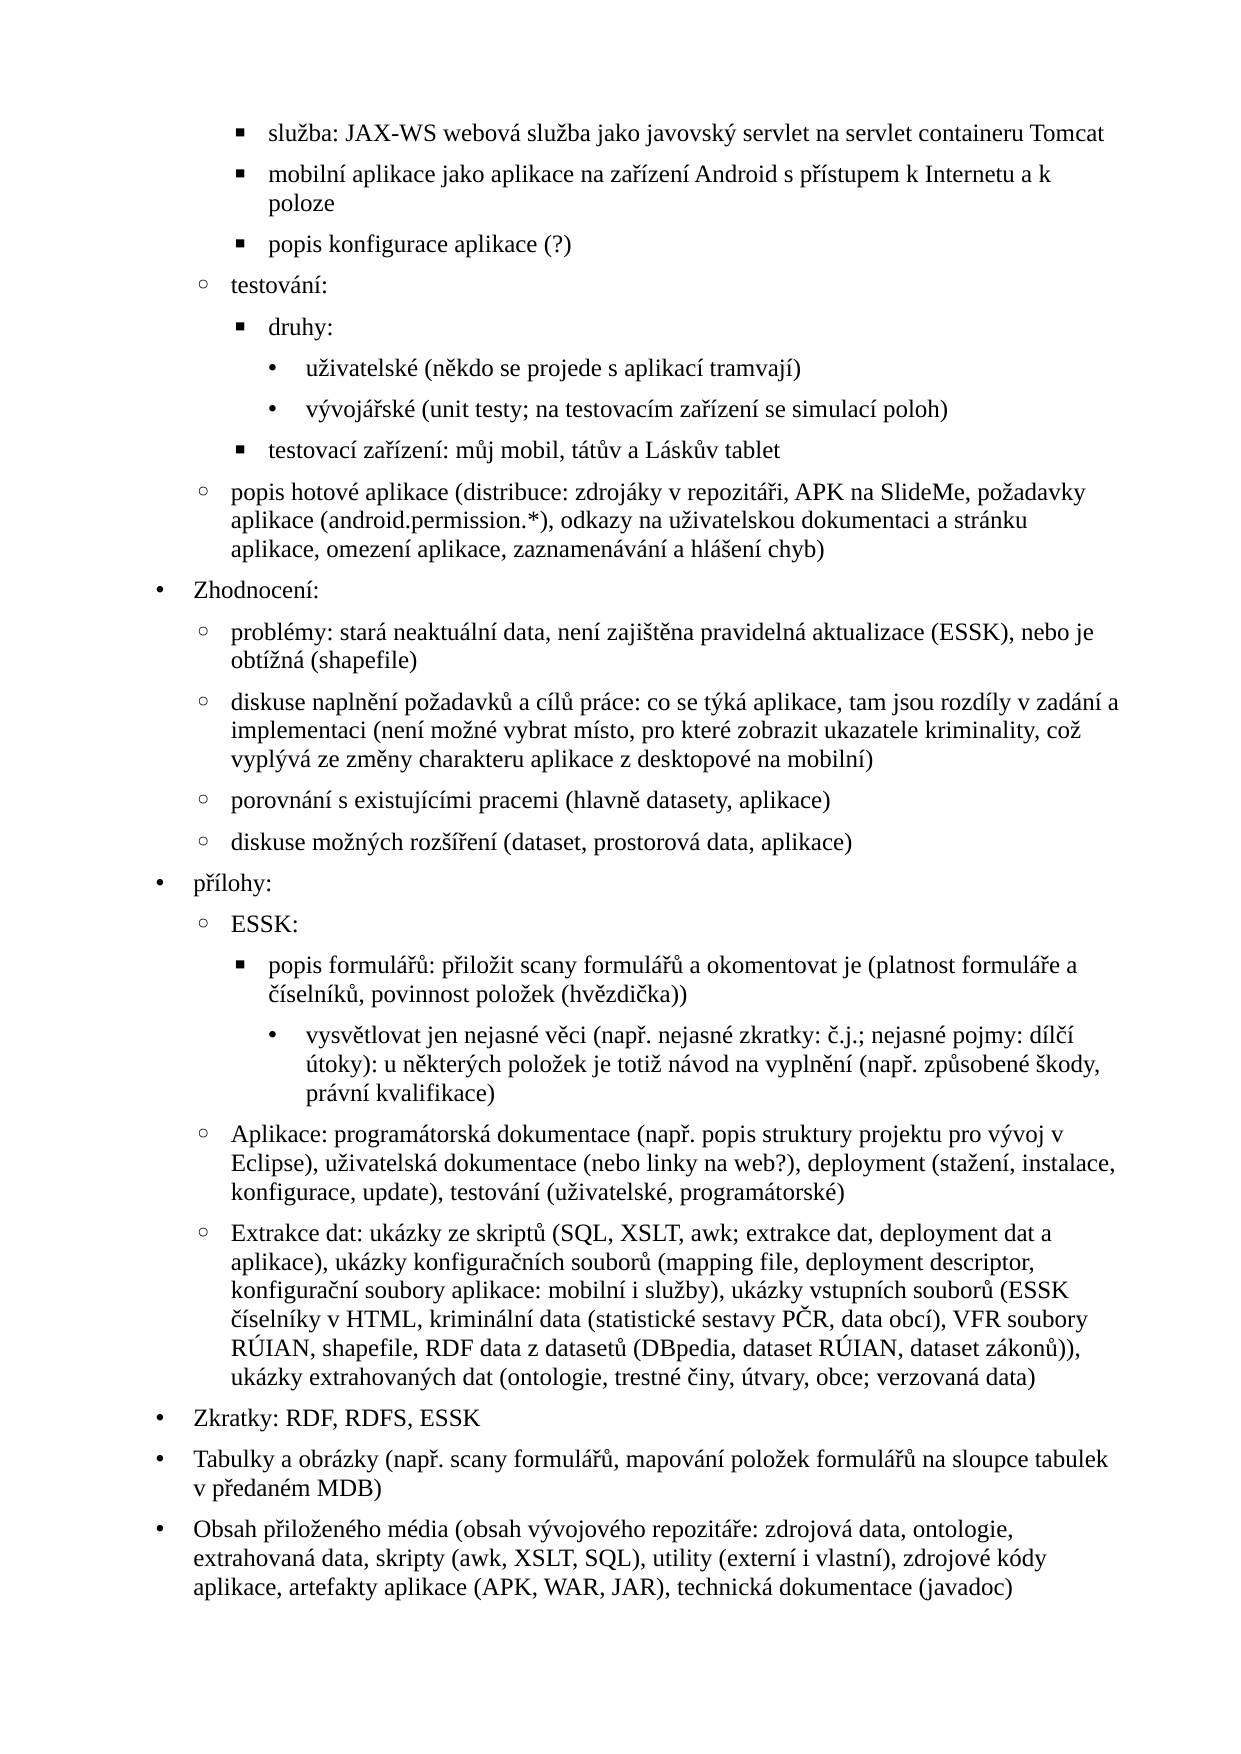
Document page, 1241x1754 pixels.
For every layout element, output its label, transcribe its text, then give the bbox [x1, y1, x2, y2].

list porovnání s existujícími pracemi (hlavně datasety, aplikace) [193, 786, 1122, 814]
list služba: JAX-WS webová služba jako javovský servlet na servlet containeru Tomcat [231, 118, 1122, 147]
list diskuse naplnění požadavků a cílů práce: co se týká aplikace, tam jsou rozdíly v zadání a implementaci (není možné vybrat místo, pro které zobrazit ukazatele kriminality, což vyplývá ze změny charakteru aplikace z desktopové na mobilní) [193, 687, 1122, 773]
list Obsah přiloženého média (obsah vývojového repozitáře: zdrojová data, ontologie, extrahovaná data, skripty (awk, XSLT, SQL), utility (externí i vlastní), zdrojové kódy aplikace, artefakty aplikace (APK, WAR, JAR), technická dokumentace (javadoc) [156, 1514, 1122, 1601]
list ESSK: [193, 909, 1122, 938]
list vývojářské (unit testy; na testovacím zařízení se simulací poloh) [268, 394, 1122, 423]
list vysvětlovat jen nejasné věci (např. nejasné zkratky: č.j.; nejasné pojmy: dílčí útoky): u některých položek je totiž návod na vyplnění (např. způsobené škody, právní kvalifikace) [268, 1021, 1122, 1107]
list uživatelské (někdo se projede s aplikací tramvají) [268, 353, 1122, 382]
list Extrakce dat: ukázky ze skriptů (SQL, XSLT, awk; extrakce dat, deployment dat a aplikace), ukázky konfiguračních souborů (mapping file, deployment descriptor, konfigurační soubory aplikace: mobilní i služby), ukázky vstupních souborů (ESSK číselníky v HTML, kriminální data (statistické sestavy PČR, data obcí), VFR soubory RÚIAN, shapefile, RDF data z datasetů (DBpedia, dataset RÚIAN, dataset zákonů)), ukázky extrahovaných dat (ontologie, trestné činy, útvary, obce; verzovaná data) [193, 1218, 1122, 1391]
list testovací zařízení: můj mobil, tátův a Láskův tablet [231, 436, 1122, 464]
list problémy: stará neaktuální data, není zajištěna pravidelná aktualizace (ESSK), nebo je obtížná (shapefile) [193, 617, 1122, 674]
list popis formulářů: přiložit scany formulářů a okomentovat je (platnost formuláře a číselníků, povinnost položek (hvězdička)) [231, 951, 1122, 1008]
list Zhodnocení: [156, 576, 1122, 604]
list druhy: [231, 312, 1122, 341]
list přílohy: [156, 868, 1122, 897]
list mobilní aplikace jako aplikace na zařízení Android s přístupem k Internetu a k poloze [231, 159, 1122, 217]
list diskuse možných rozšíření (dataset, prostorová data, aplikace) [193, 827, 1122, 856]
list Zkratky: RDF, RDFS, ESSK [156, 1403, 1122, 1432]
list Aplikace: programátorská dokumentace (např. popis struktury projektu pro vývoj v Eclipse), uživatelská dokumentace (nebo linky na web?), deployment (stažení, instalace, konfigurace, update), testování (uživatelské, programátorské) [193, 1119, 1122, 1206]
list popis konfigurace aplikace (?) [231, 229, 1122, 258]
list popis hotové aplikace (distribuce: zdrojáky v repozitáři, APK na SlideMe, požadavky aplikace (android.permission.*), odkazy na uživatelskou dokumentaci a stránku aplikace, omezení aplikace, zaznamenávání a hlášení chyb) [193, 477, 1122, 563]
list testování: [193, 271, 1122, 299]
list Tabulky a obrázky (např. scany formulářů, mapování položek formulářů na sloupce tabulek v předaném MDB) [156, 1444, 1122, 1502]
